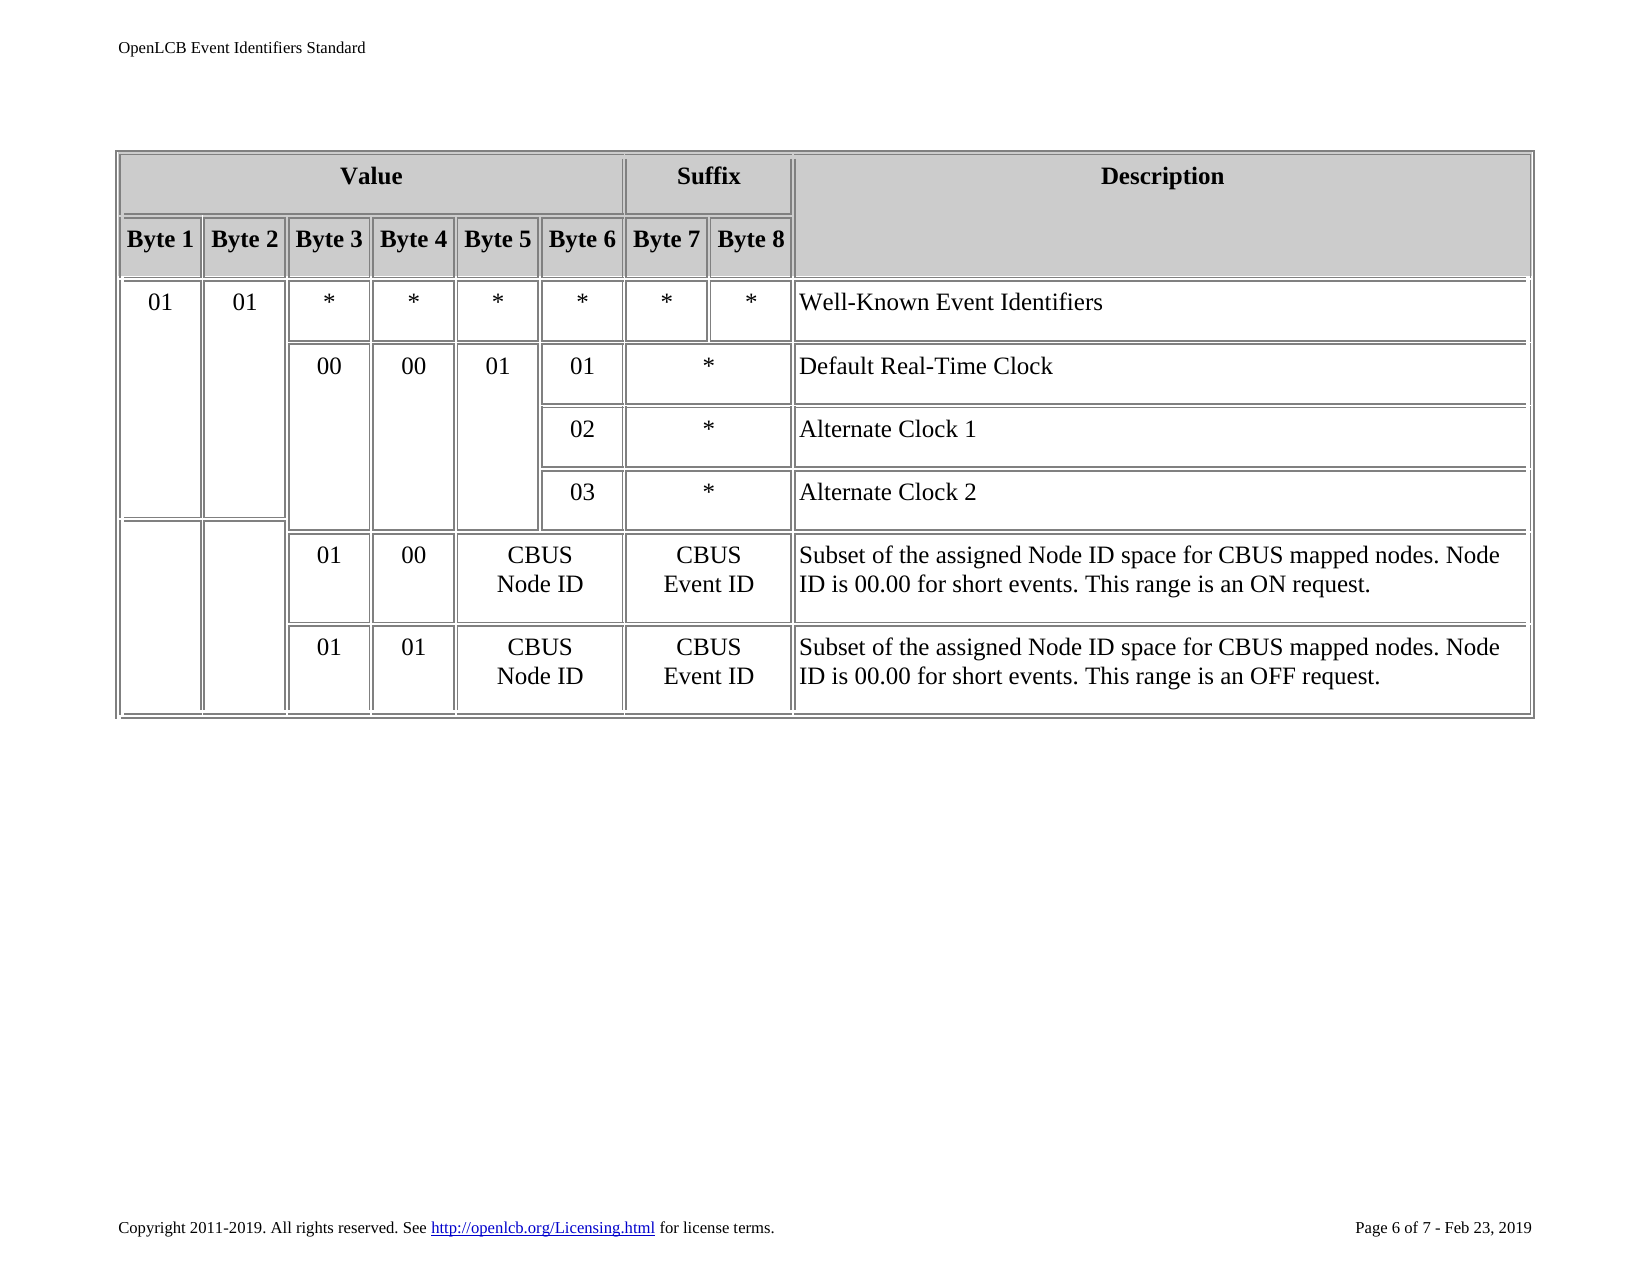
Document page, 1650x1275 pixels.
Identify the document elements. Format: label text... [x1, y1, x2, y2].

table_cell Byte 2 [205, 219, 284, 276]
table_cell Subset of the assigned Node ID space for CBUS mapped nodes. Node ID is 00.00 for short events. This range is an OFF request. [793, 621, 1532, 713]
table_cell 03 [543, 472, 622, 529]
table_cell 01 [203, 276, 287, 713]
table_cell Alternate Clock 1 [793, 403, 1532, 466]
table_cell * [290, 282, 369, 340]
table_cell 01 [290, 535, 369, 621]
table_cell Well-Known Event Identifiers [793, 276, 1532, 340]
table_cell Byte 3 [290, 219, 369, 276]
table_cell CBUS Node ID [458, 535, 622, 621]
table_cell * [627, 472, 790, 529]
table_cell 01 [118, 276, 202, 713]
table_cell * [374, 282, 453, 340]
table_header Value [121, 155, 624, 213]
table_cell CBUS Node ID [456, 626, 624, 713]
table_cell CBUS Event ID [627, 535, 790, 621]
table_cell * [627, 408, 790, 466]
table_cell 00 [374, 535, 453, 621]
table_cell 00 [290, 345, 369, 529]
table_cell 01 [371, 621, 456, 713]
table_cell 01 [543, 345, 622, 403]
table_cell 00 [374, 345, 453, 529]
table_cell Byte 5 [458, 219, 537, 276]
table_cell Byte 4 [374, 219, 453, 276]
table_cell * [543, 282, 622, 340]
table_cell 01 [287, 621, 371, 713]
table_cell * [458, 282, 537, 340]
table_cell 01 [458, 345, 537, 529]
table_header Description [793, 152, 1532, 276]
table_cell Byte 1 [118, 213, 202, 276]
table_cell Alternate Clock 2 [793, 466, 1532, 529]
table_cell * [627, 345, 790, 403]
table_cell Byte 6 [543, 219, 622, 276]
table_cell Byte 8 [711, 219, 790, 276]
table_cell 02 [543, 408, 622, 466]
table_cell Byte 7 [627, 219, 706, 276]
table_cell Default Real-Time Clock [793, 340, 1532, 403]
table_header Suffix [624, 152, 793, 213]
table_cell Subset of the assigned Node ID space for CBUS mapped nodes. Node ID is 00.00 for short events. This range is an ON request. [793, 529, 1532, 621]
table_cell * [627, 282, 706, 340]
table_cell * [711, 282, 790, 340]
table_cell CBUS Event ID [624, 621, 793, 713]
